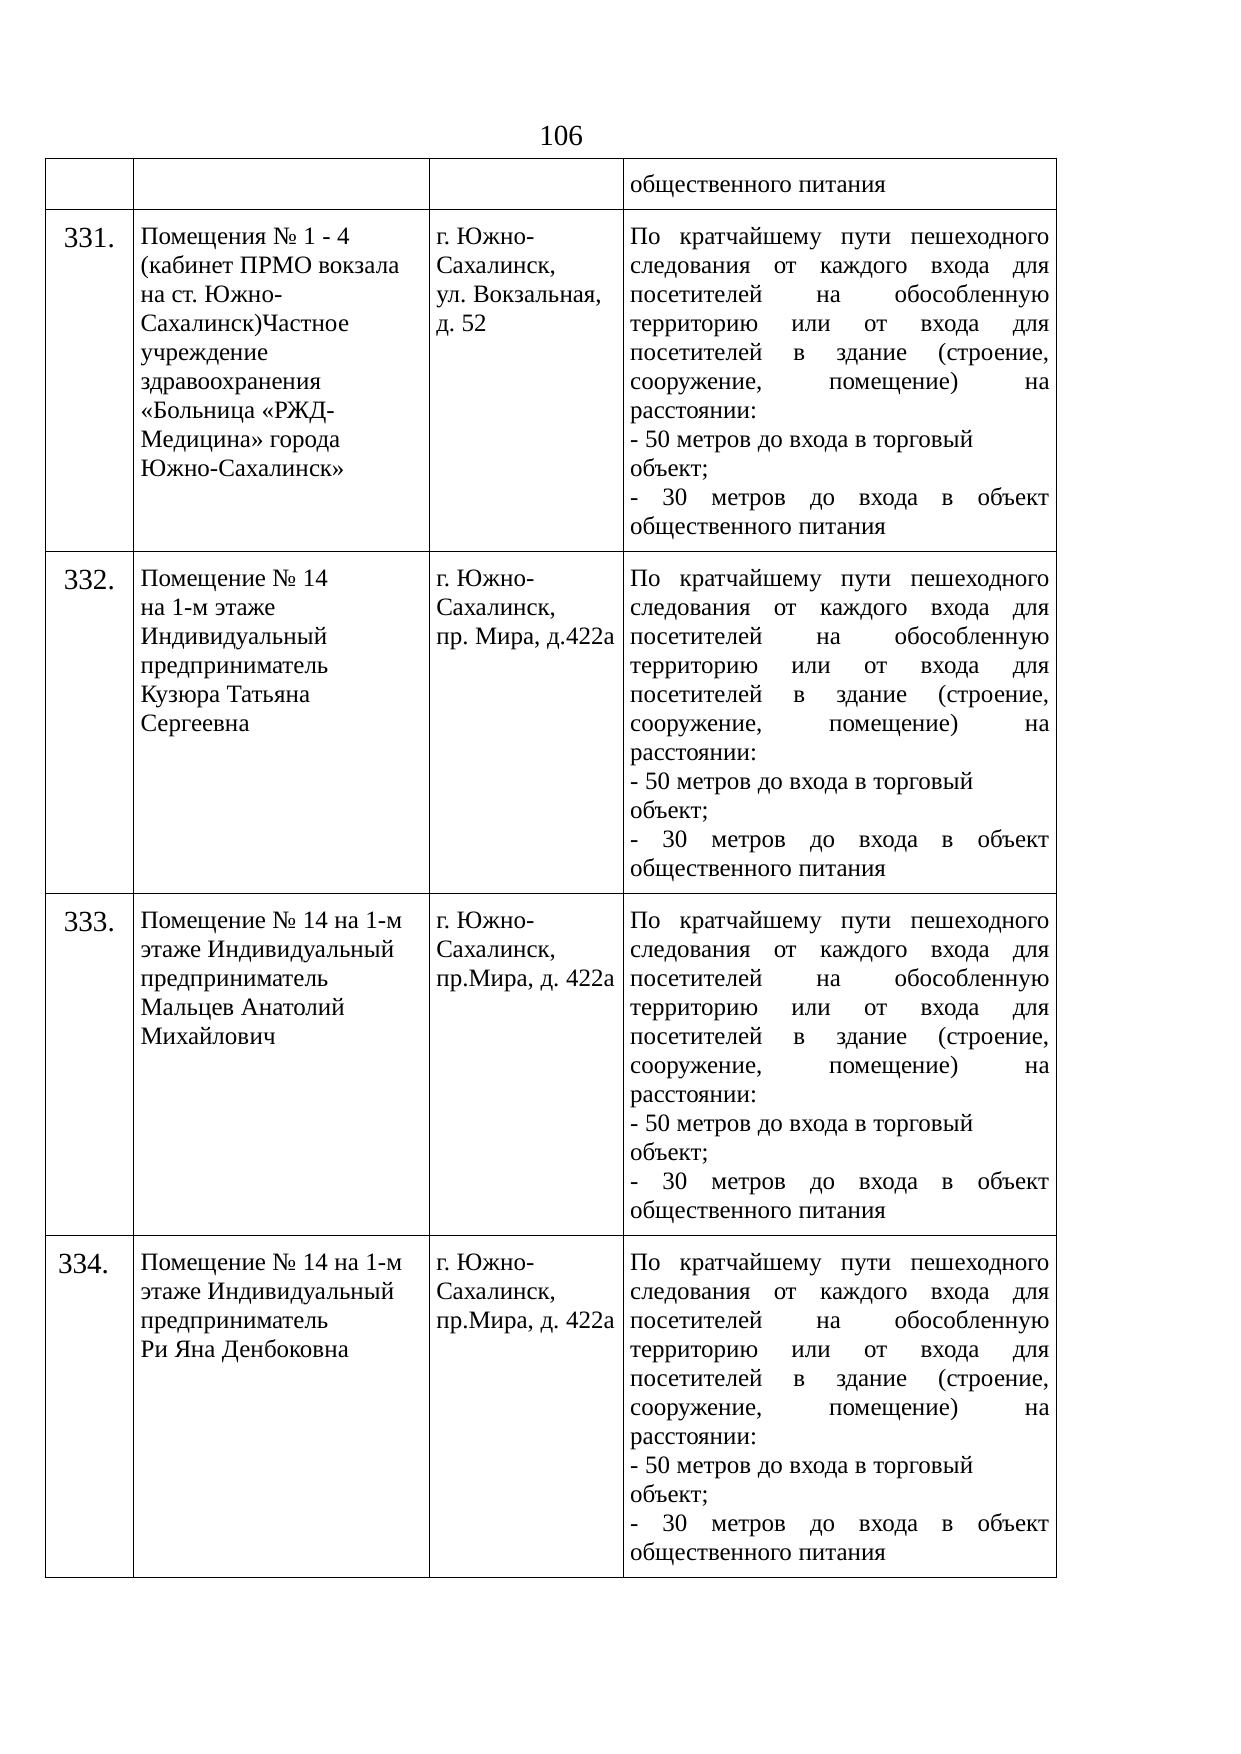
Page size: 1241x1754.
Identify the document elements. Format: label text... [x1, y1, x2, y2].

table_cell Помещение № 14 на 1-м этаже Индивидуальный предприниматель Мальцев Анатолий Михайлович [134, 894, 429, 1235]
table_cell По кратчайшему пути пешеходного следования от каждого входа для посетителей на обособленную территорию или от входа для посетителей в здание (строение, сооружение, помещение) на расстоянии: - 50 метров до входа в торговый объект; - 30 метров до входа в объект общественного питания [624, 894, 1056, 1235]
table_cell Помещение № 14 на 1-м этаже Индивидуальный предприниматель Ри Яна Денбоковна [134, 1236, 429, 1577]
table_cell По кратчайшему пути пешеходного следования от каждого входа для посетителей на обособленную территорию или от входа для посетителей в здание (строение, сооружение, помещение) на расстоянии: - 50 метров до входа в торговый объект; - 30 метров до входа в объект общественного питания [624, 210, 1056, 551]
table_cell По кратчайшему пути пешеходного следования от каждого входа для посетителей на обособленную территорию или от входа для посетителей в здание (строение, сооружение, помещение) на расстоянии: - 50 метров до входа в торговый объект; - 30 метров до входа в объект общественного питания [624, 552, 1056, 893]
table_cell г. Южно-Сахалинск, ул. Вокзальная, д. 52 [430, 210, 623, 551]
table_cell общественного питания [624, 159, 1056, 209]
table_cell Помещение № 14 на 1-м этаже Индивидуальный предприниматель Кузюра Татьяна Сергеевна [134, 552, 429, 893]
table_cell Помещения № 1 - 4 (кабинет ПРМО вокзала на ст. Южно-Сахалинск)Частное учреждение здравоохранения «Больница «РЖД-Медицина» города Южно-Сахалинск» [134, 210, 429, 551]
table_cell [46, 159, 133, 209]
table_cell г. Южно-Сахалинск, пр.Мира, д. 422а [430, 1236, 623, 1577]
table_cell [46, 210, 133, 551]
table_cell [134, 159, 429, 209]
table_cell [46, 1236, 133, 1577]
table_cell г. Южно-Сахалинск, пр. Мира, д.422а [430, 552, 623, 893]
table_cell [46, 552, 133, 893]
table_cell По кратчайшему пути пешеходного следования от каждого входа для посетителей на обособленную территорию или от входа для посетителей в здание (строение, сооружение, помещение) на расстоянии: - 50 метров до входа в торговый объект; - 30 метров до входа в объект общественного питания [624, 1236, 1056, 1577]
table_cell [430, 159, 623, 209]
table_cell г. Южно-Сахалинск, пр.Мира, д. 422а [430, 894, 623, 1235]
table_cell [46, 894, 133, 1235]
